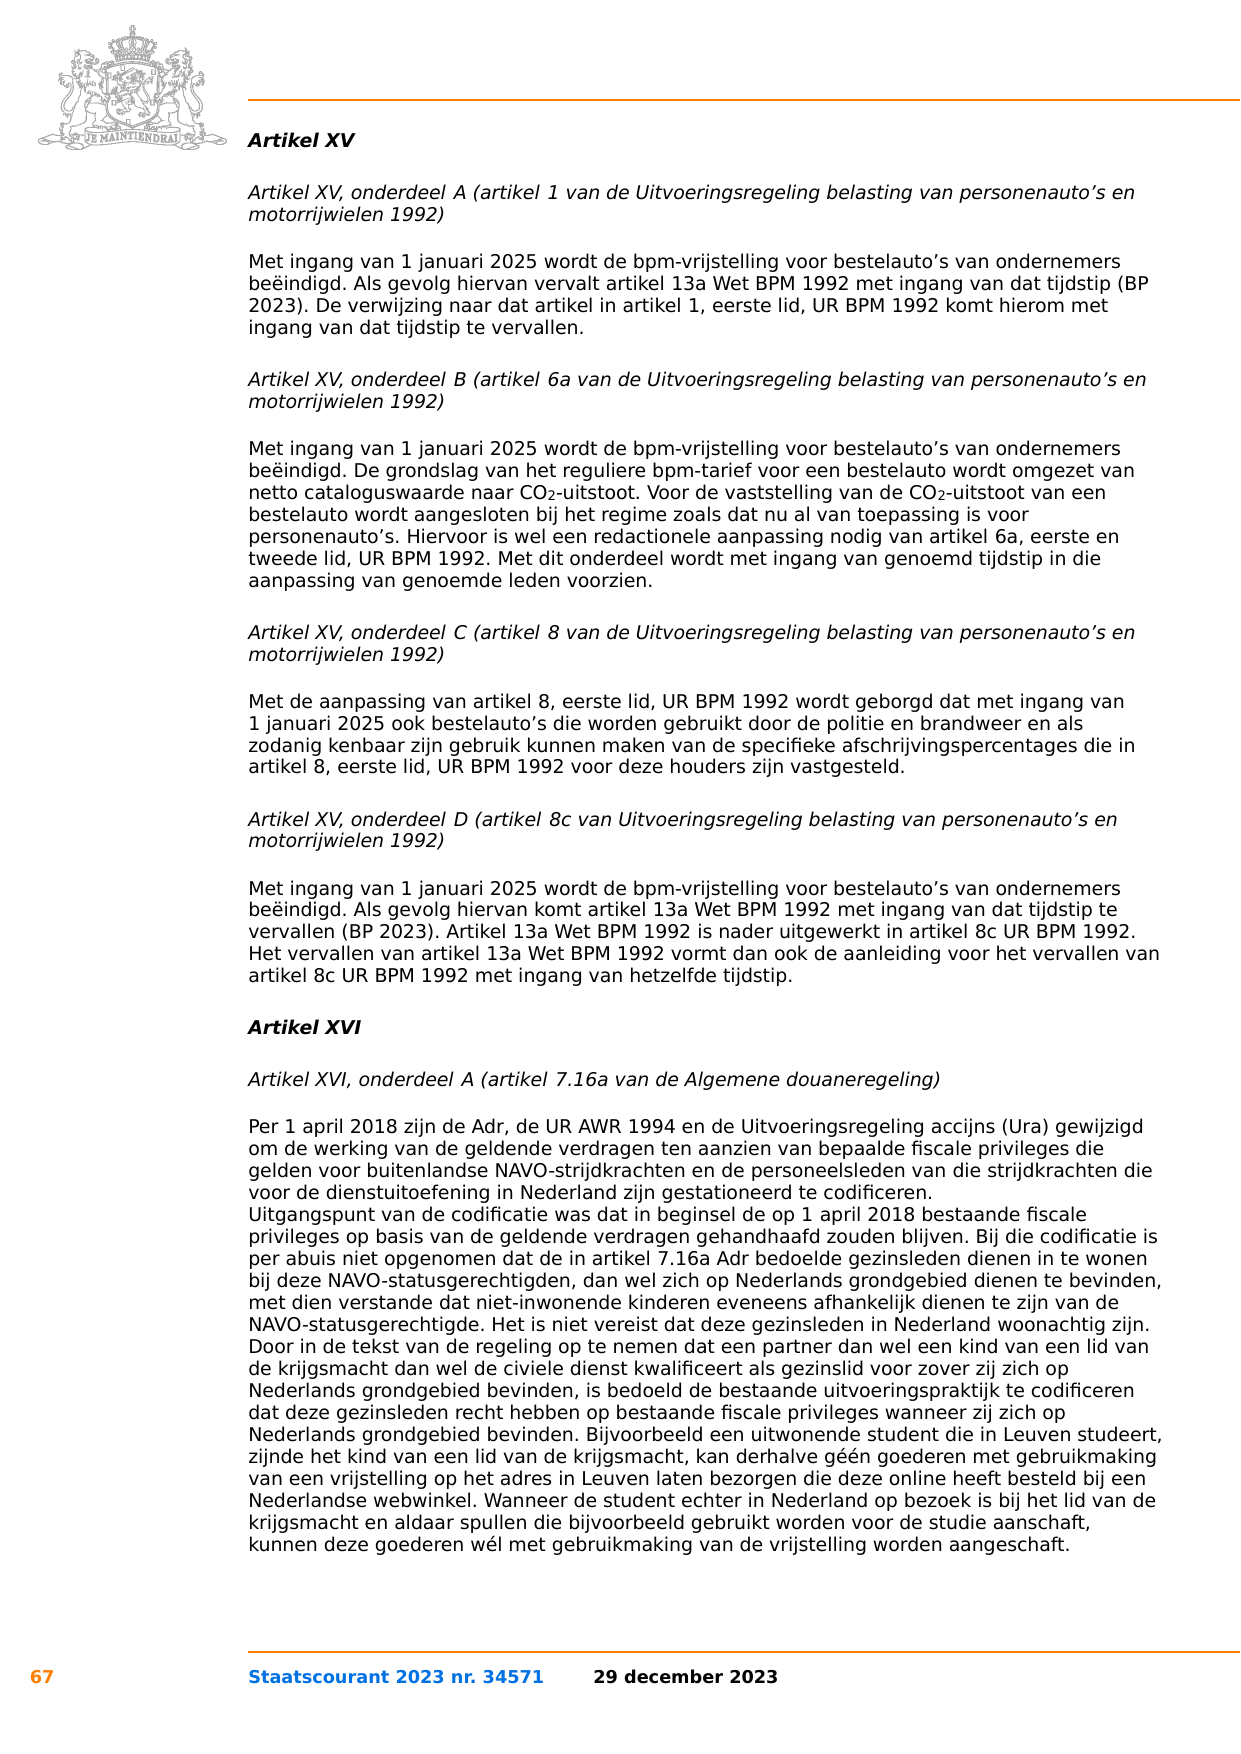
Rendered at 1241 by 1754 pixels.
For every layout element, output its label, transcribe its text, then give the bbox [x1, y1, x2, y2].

subtitle Artikel XV, onderdeel A (artikel 1 van de Uitvoeringsregeling belasting van personenauto’s en motorrijwielen 1992) [248, 182, 1163, 226]
text Met de aanpassing van artikel 8, eerste lid, UR BPM 1992 wordt geborgd dat met ingang van 1 januari 2025 ook bestelauto’s die worden gebruikt door de politie en brandweer en als zodanig kenbaar zijn gebruik kunnen maken van de specifieke afschrijvingspercentages die in artikel 8, eerste lid, UR BPM 1992 voor deze houders zijn vastgesteld. [248, 691, 1163, 778]
text Per 1 april 2018 zijn de Adr, de UR AWR 1994 en de Uitvoeringsregeling accijns (Ura) gewijzigd om de werking van de geldende verdragen ten aanzien van bepaalde fiscale privileges die gelden voor buitenlandse NAVO-strijdkrachten en de personeelsleden van die strijdkrachten die voor de dienstuitoefening in Nederland zijn gestationeerd te codificeren. [248, 1116, 1163, 1204]
text Met ingang van 1 januari 2025 wordt de bpm-vrijstelling voor bestelauto’s van ondernemers beëindigd. Als gevolg hiervan komt artikel 13a Wet BPM 1992 met ingang van dat tijdstip te vervallen (BP 2023). Artikel 13a Wet BPM 1992 is nader uitgewerkt in artikel 8c UR BPM 1992. Het vervallen van artikel 13a Wet BPM 1992 vormt dan ook de aanleiding voor het vervallen van artikel 8c UR BPM 1992 met ingang van hetzelfde tijdstip. [248, 877, 1163, 987]
text Uitgangspunt van de codificatie was dat in beginsel de op 1 april 2018 bestaande fiscale privileges op basis van de geldende verdragen gehandhaafd zouden blijven. Bij die codificatie is per abuis niet opgenomen dat de in artikel 7.16a Adr bedoelde gezinsleden dienen in te wonen bij deze NAVO-statusgerechtigden, dan wel zich op Nederlands grondgebied dienen te bevinden, met dien verstande dat niet-inwonende kinderen eveneens afhankelijk dienen te zijn van de NAVO-statusgerechtigde. Het is niet vereist dat deze gezinsleden in Nederland woonachtig zijn. Door in de tekst van de regeling op te nemen dat een partner dan wel een kind van een lid van de krijgsmacht dan wel de civiele dienst kwalificeert als gezinslid voor zover zij zich op Nederlands grondgebied bevinden, is bedoeld de bestaande uitvoeringspraktijk te codificeren dat deze gezinsleden recht hebben op bestaande fiscale privileges wanneer zij zich op Nederlands grondgebied bevinden. Bijvoorbeeld een uitwonende student die in Leuven studeert, zijnde het kind van een lid van de krijgsmacht, kan derhalve géén goederen met gebruikmaking van een vrijstelling op het adres in Leuven laten bezorgen die deze online heeft besteld bij een Nederlandse webwinkel. Wanneer de student echter in Nederland op bezoek is bij het lid van de krijgsmacht en aldaar spullen die bijvoorbeeld gebruikt worden voor de studie aanschaft, kunnen deze goederen wél met gebruikmaking van de vrijstelling worden aangeschaft. [248, 1204, 1163, 1556]
subtitle Artikel XV [248, 130, 1163, 152]
subtitle Artikel XV, onderdeel B (artikel 6a van de Uitvoeringsregeling belasting van personenauto’s en motorrijwielen 1992) [248, 369, 1163, 413]
subtitle Artikel XV, onderdeel C (artikel 8 van de Uitvoeringsregeling belasting van personenauto’s en motorrijwielen 1992) [248, 622, 1163, 666]
subtitle Artikel XVI, onderdeel A (artikel 7.16a van de Algemene douaneregeling) [248, 1069, 1163, 1091]
picture [38, 25, 227, 150]
subtitle Artikel XV, onderdeel D (artikel 8c van Uitvoeringsregeling belasting van personenauto’s en motorrijwielen 1992) [248, 808, 1163, 852]
text Met ingang van 1 januari 2025 wordt de bpm-vrijstelling voor bestelauto’s van ondernemers beëindigd. De grondslag van het reguliere bpm-tarief voor een bestelauto wordt omgezet van netto cataloguswaarde naar CO2-uitstoot. Voor de vaststelling van de CO2-uitstoot van een bestelauto wordt aangesloten bij het regime zoals dat nu al van toepassing is voor personenauto’s. Hiervoor is wel een redactionele aanpassing nodig van artikel 6a, eerste en tweede lid, UR BPM 1992. Met dit onderdeel wordt met ingang van genoemd tijdstip in die aanpassing van genoemde leden voorzien. [248, 438, 1163, 592]
text Met ingang van 1 januari 2025 wordt de bpm-vrijstelling voor bestelauto’s van ondernemers beëindigd. Als gevolg hiervan vervalt artikel 13a Wet BPM 1992 met ingang van dat tijdstip (BP 2023). De verwijzing naar dat artikel in artikel 1, eerste lid, UR BPM 1992 komt hierom met ingang van dat tijdstip te vervallen. [248, 251, 1163, 339]
subtitle Artikel XVI [248, 1017, 1163, 1039]
